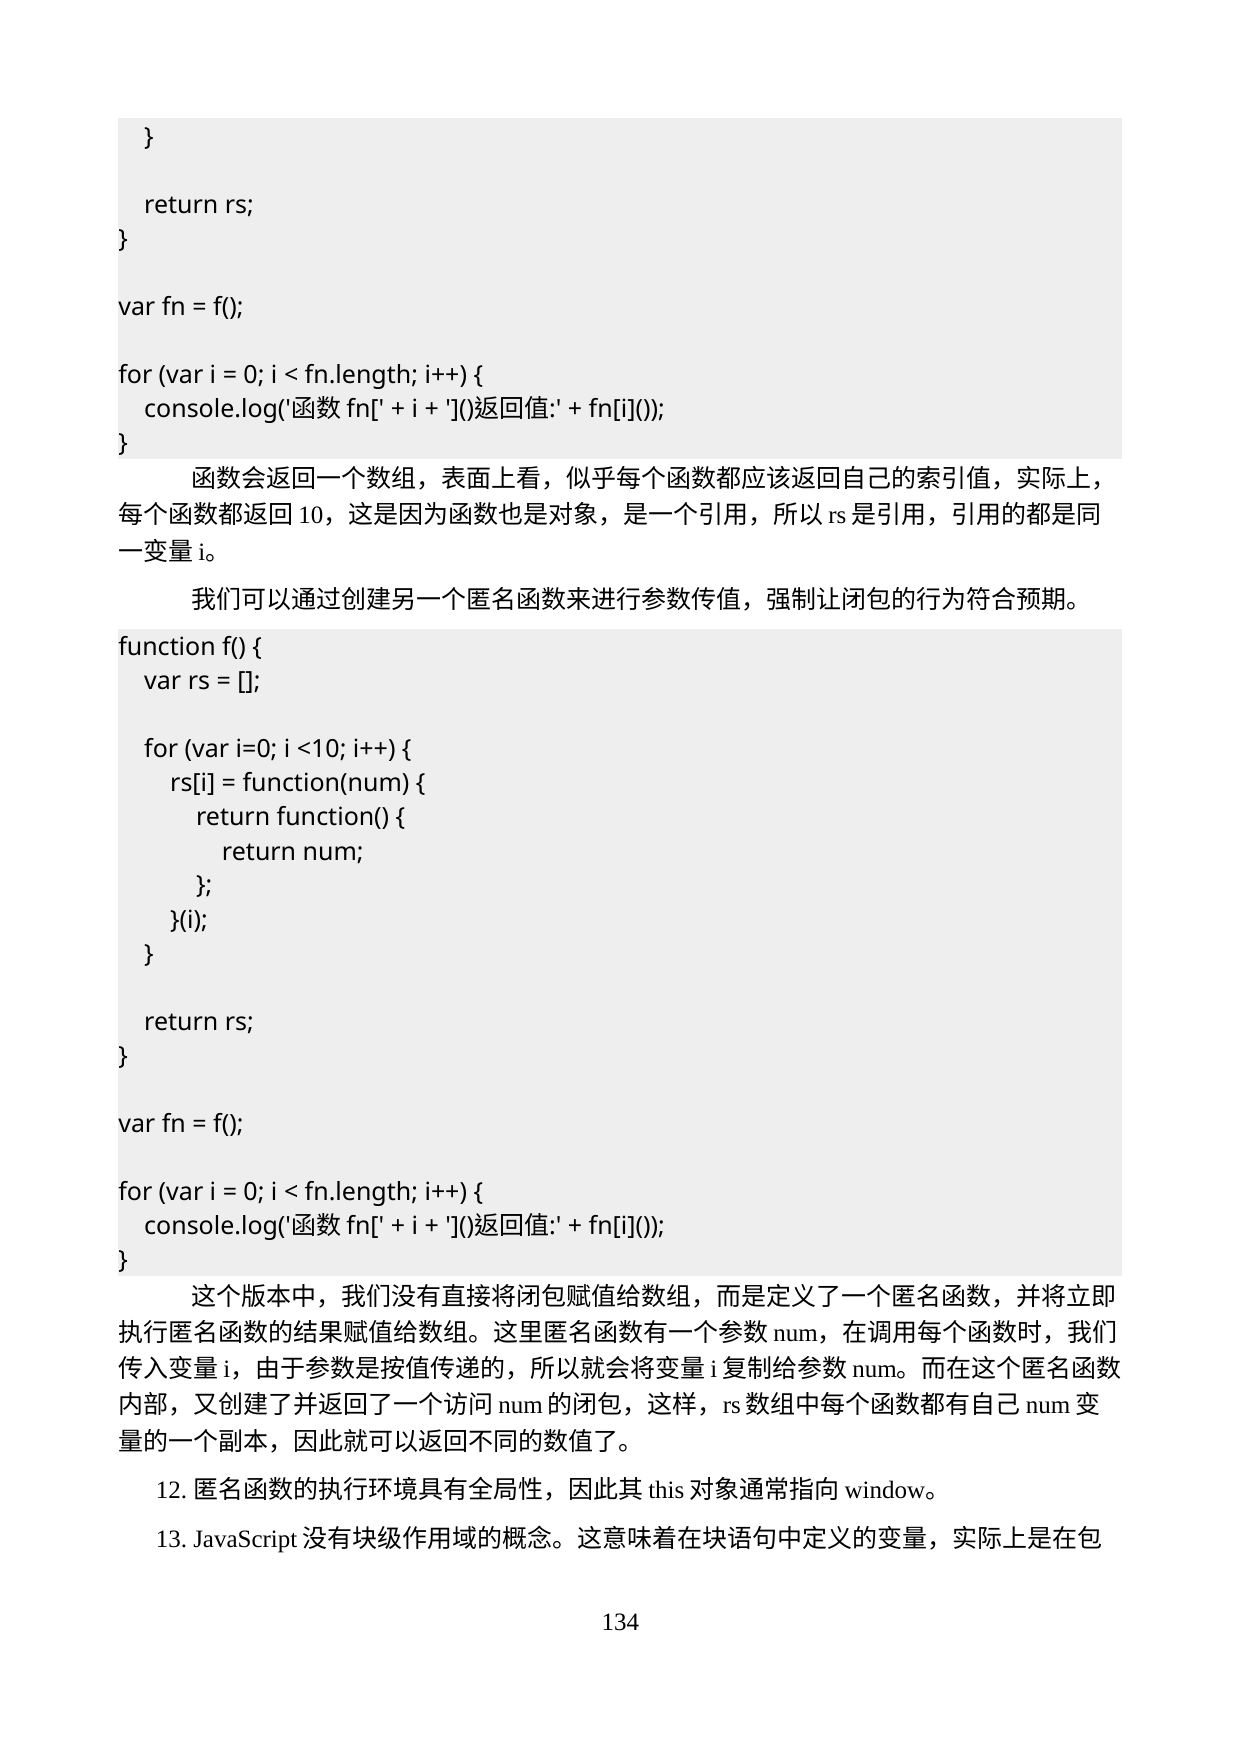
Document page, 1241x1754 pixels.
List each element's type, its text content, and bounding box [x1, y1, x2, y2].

list JavaScript没有块级作用域的概念。这意味着在块语句中定义的变量，实际上是在包 [156, 1518, 1122, 1555]
text 函数会返回一个数组，表面上看，似乎每个函数都应该返回自己的索引值，实际上，每个函数都返回10，这是因为函数也是对象，是一个引用，所以rs是引用，引用的都是同一变量i。 [118, 459, 1122, 567]
table_header function f() { var rs = []; for (var i=0; i <10; i++) { rs[i] = function(num) { return function() { return num; }; }(i); } return rs; } var fn = f(); for (var i = 0; i < fn.length; i++) { console.log('函数fn[' + i + ']()返回值:' + fn[i]()); } [118, 629, 1122, 1276]
list 匿名函数的执行环境具有全局性，因此其this对象通常指向window。 [156, 1470, 1122, 1506]
text 我们可以通过创建另一个匿名函数来进行参数传值，强制让闭包的行为符合预期。 [118, 580, 1122, 616]
text 这个版本中，我们没有直接将闭包赋值给数组，而是定义了一个匿名函数，并将立即执行匿名函数的结果赋值给数组。这里匿名函数有一个参数num，在调用每个函数时，我们传入变量i，由于参数是按值传递的，所以就会将变量i复制给参数num。而在这个匿名函数内部，又创建了并返回了一个访问num的闭包，这样，rs数组中每个函数都有自己num变量的一个副本，因此就可以返回不同的数值了。 [118, 1276, 1122, 1457]
table_header } return rs; } var fn = f(); for (var i = 0; i < fn.length; i++) { console.log('函数fn[' + i + ']()返回值:' + fn[i]()); } [118, 118, 1122, 459]
